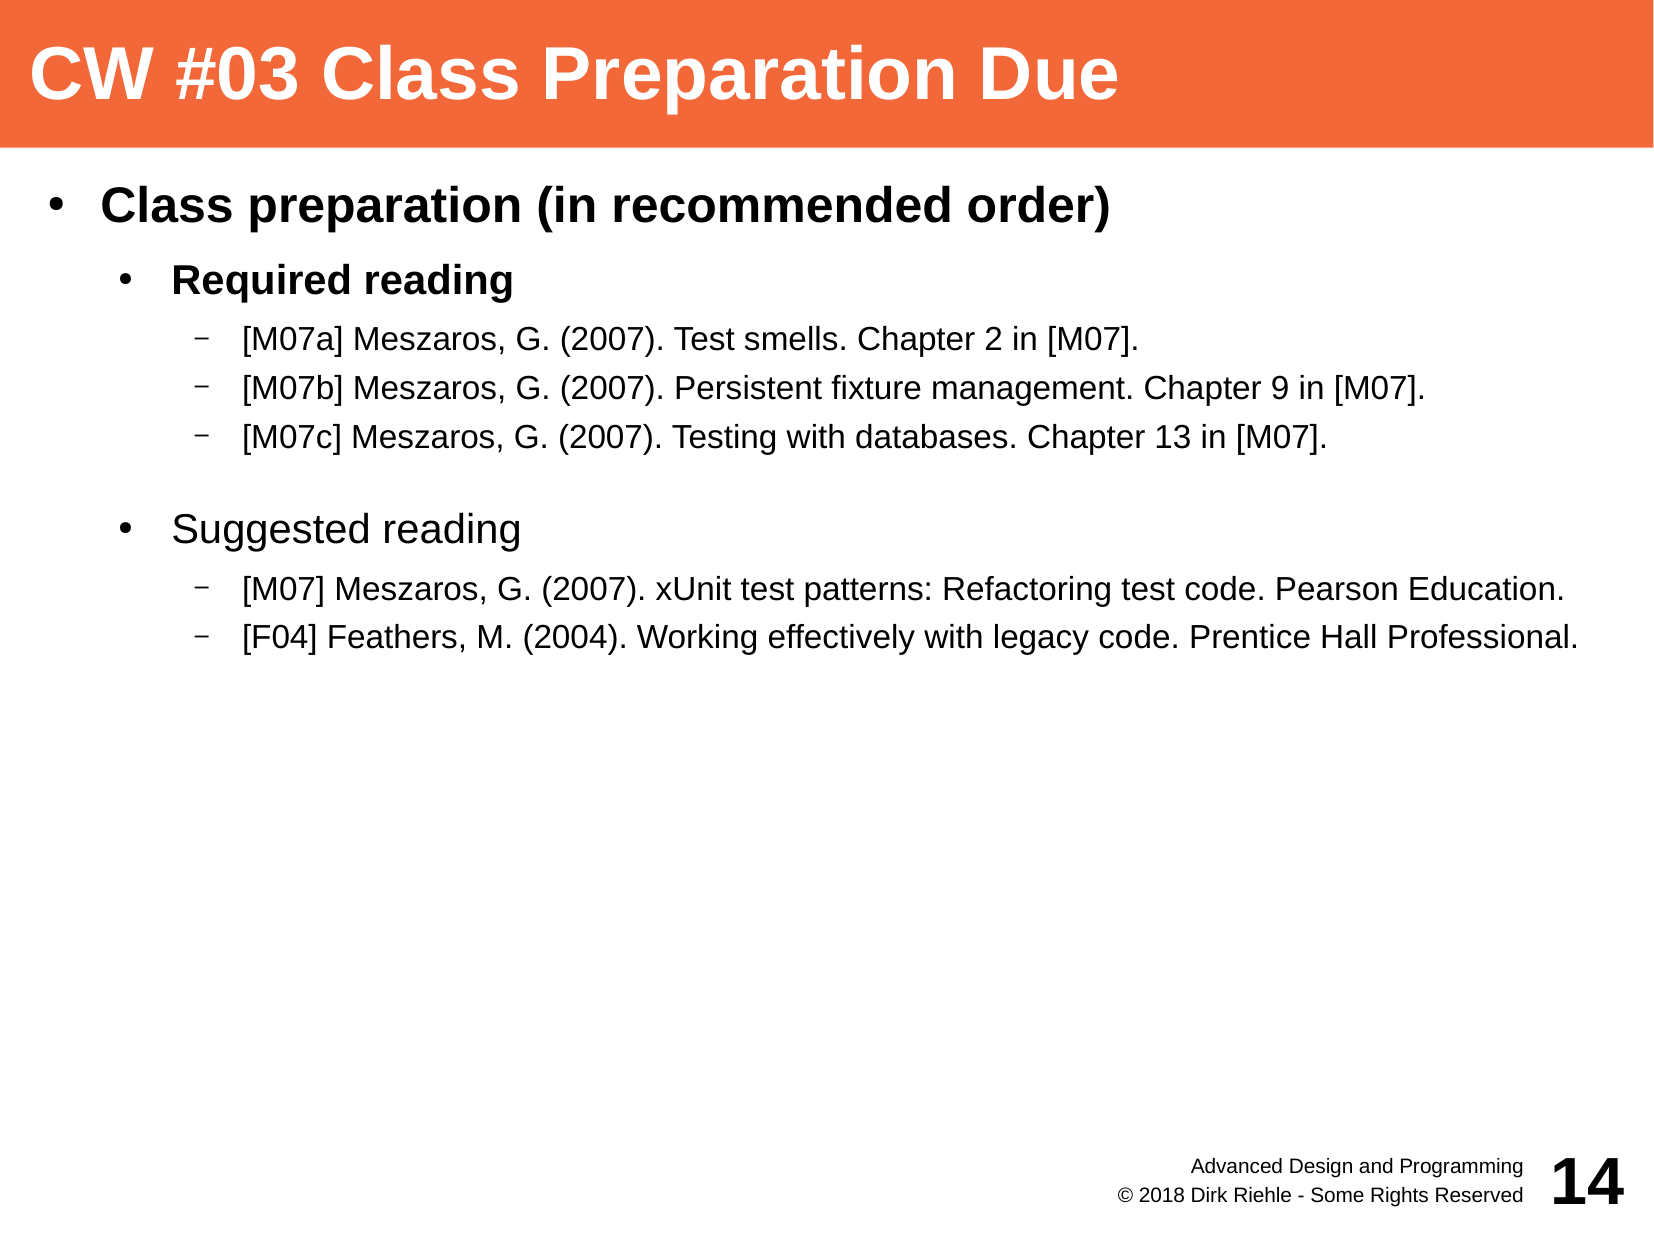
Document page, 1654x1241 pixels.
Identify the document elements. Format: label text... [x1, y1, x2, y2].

title CW #03 Class Preparation Due [0, 0, 1654, 148]
list Class preparation (in recommended order) Required reading [M07a] Meszaros, G. (2007). Test smells. Chapter 2 in [M07]. [M07b] Meszaros, G. (2007). Persistent fixture management. Chapter 9 in [M07]. [M07c] Meszaros, G. (2007). Testing with databases. Chapter 13 in [M07]. Suggested reading [M07] Meszaros, G. (2007). xUnit test patterns: Refactoring test code. Pearson Education. [F04] Feathers, M. (2004). Working effectively with legacy code. Prentice Hall Professional. [29, 177, 1625, 1211]
